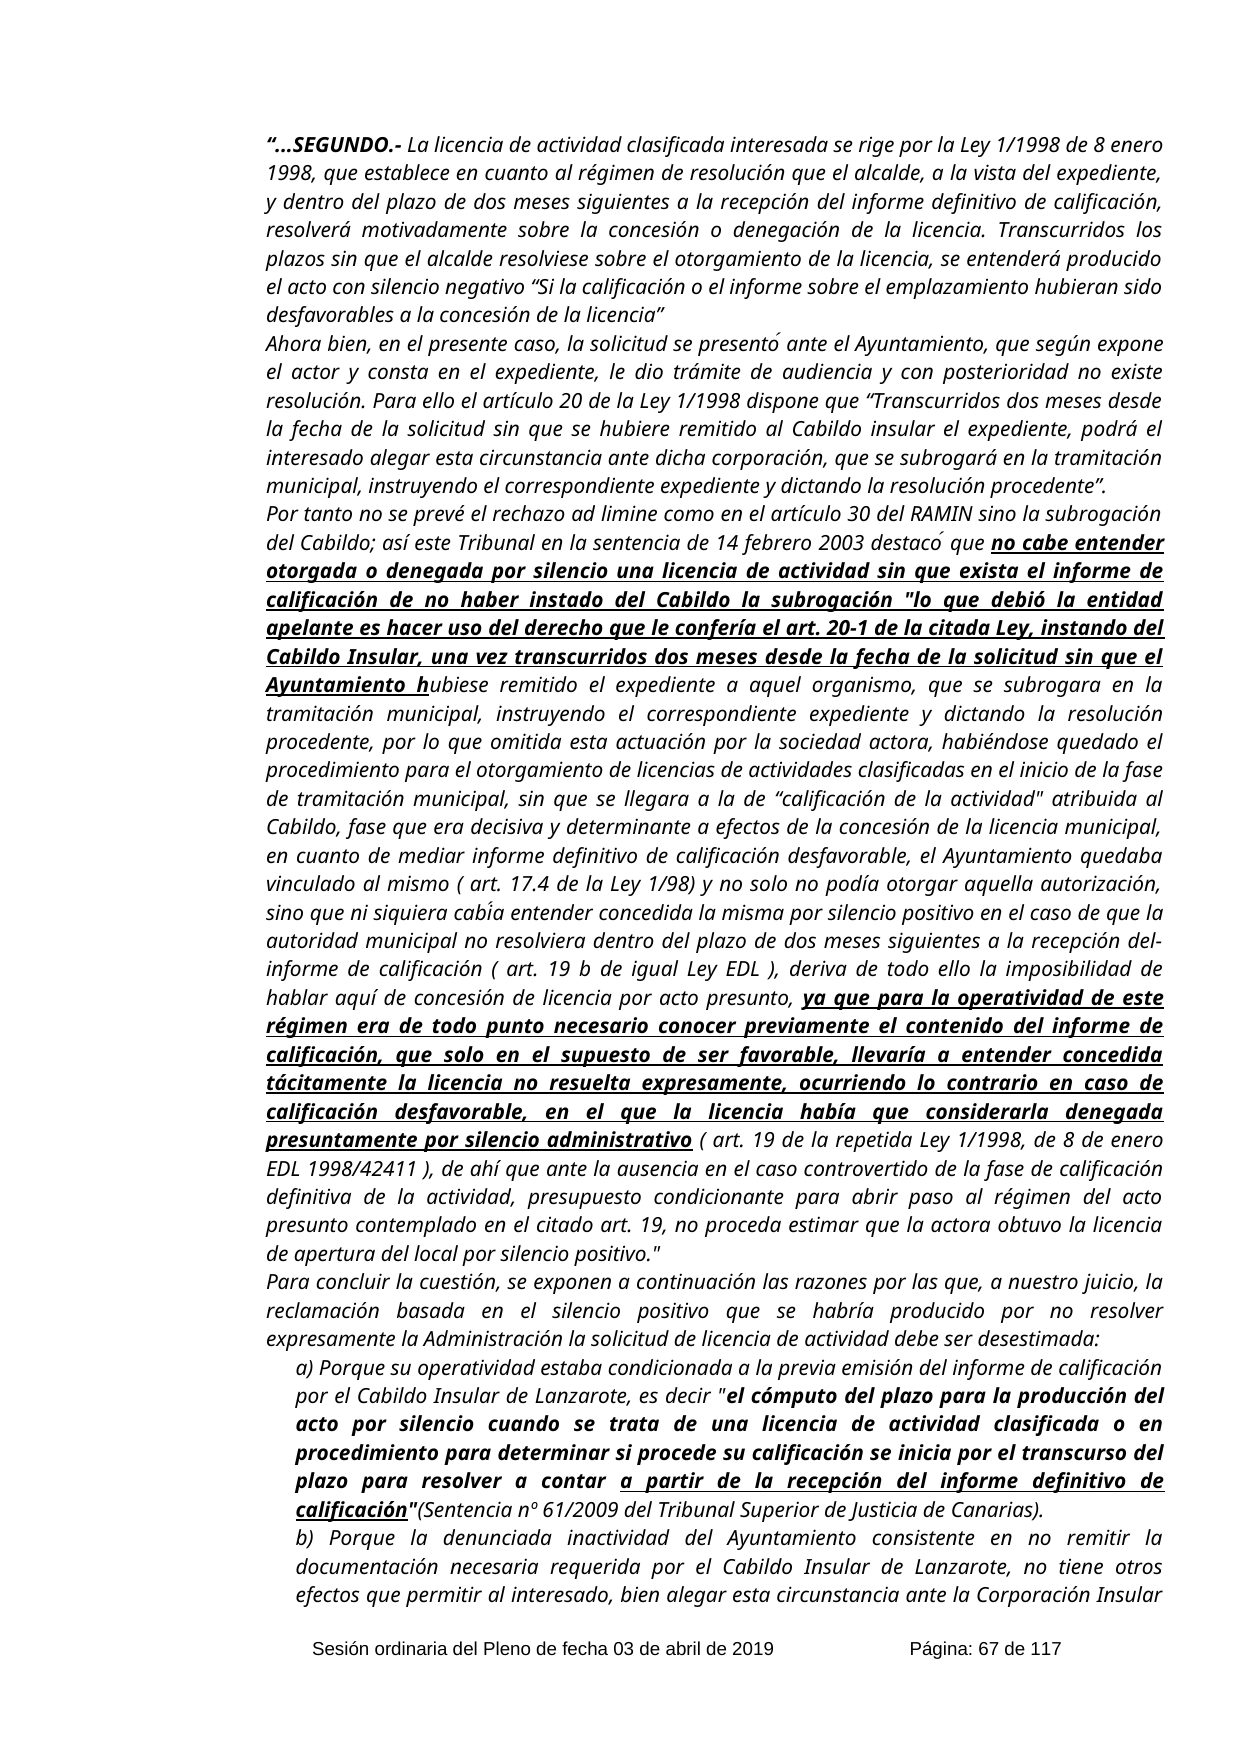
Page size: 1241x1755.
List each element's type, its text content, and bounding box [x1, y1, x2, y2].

text Para concluir la cuestión, se exponen a continuación las razones por las que, a nuestro juicio, la reclamación basada en el silencio positivo que se habría producido por no resolver expresamente la Administración la solicitud de licencia de actividad debe ser desestimada: [266, 1267, 1167, 1353]
text Ahora bien, en el presente caso, la solicitud se presentó ante el Ayuntamiento, que según expone el actor y consta en el expediente, le dio trámite de audiencia y con posterioridad no existe resolución. Para ello el artículo 20 de la Ley 1/1998 dispone que “Transcurridos dos meses desde la fecha de la solicitud sin que se hubiere remitido al Cabildo insular el expediente, podrá el interesado alegar esta circunstancia ante dicha corporación, que se subrogará en la tramitación municipal, instruyendo el correspondiente expediente y dictando la resolución procedente”. [266, 329, 1167, 499]
text b) Porque la denunciada inactividad del Ayuntamiento consistente en no remitir la documentación necesaria requerida por el Cabildo Insular de Lanzarote, no tiene otros efectos que permitir al interesado, bien alegar esta circunstancia ante la Corporación Insular [295, 1523, 1167, 1609]
text “...SEGUNDO.- La licencia de actividad clasificada interesada se rige por la Ley 1/1998 de 8 enero 1998, que establece en cuanto al régimen de resolución que el alcalde, a la vista del expediente, y dentro del plazo de dos meses siguientes a la recepción del informe definitivo de calificación, resolverá motivadamente sobre la concesión o denegación de la licencia. Transcurridos los plazos sin que el alcalde resolviese sobre el otorgamiento de la licencia, se entenderá producido el acto con silencio negativo “Si la calificación o el informe sobre el emplazamiento hubieran sido desfavorables a la concesión de la licencia” [266, 130, 1167, 329]
text a) Porque su operatividad estaba condicionada a la previa emisión del informe de calificación por el Cabildo Insular de Lanzarote, es decir "el cómputo del plazo para la producción del acto por silencio cuando se trata de una licencia de actividad clasificada o en procedimiento para determinar si procede su calificación se inicia por el transcurso del plazo para resolver a contar a partir de la recepción del informe definitivo de calificación"(Sentencia nº 61/2009 del Tribunal Superior de Justicia de Canarias). [295, 1353, 1167, 1523]
text Por tanto no se prevé el rechazo ad limine como en el artículo 30 del RAMIN sino la subrogación del Cabildo; así este Tribunal en la sentencia de 14 febrero 2003 destacó que no cabe entender otorgada o denegada por silencio una licencia de actividad sin que exista el informe de calificación de no haber instado del Cabildo la subrogación "lo que debió la entidad apelante es hacer uso del derecho que le confería el art. 20-1 de la citada Ley, instando del Cabildo Insular, una vez transcurridos dos meses desde la fecha de la solicitud sin que el Ayuntamiento hubiese remitido el expediente a aquel organismo, que se subrogara en la tramitación municipal, instruyendo el correspondiente expediente y dictando la resolución procedente, por lo que omitida esta actuación por la sociedad actora, habiéndose quedado el procedimiento para el otorgamiento de licencias de actividades clasificadas en el inicio de la fase de tramitación municipal, sin que se llegara a la de “calificación de la actividad" atribuida al Cabildo, fase que era decisiva y determinante a efectos de la concesión de la licencia municipal, en cuanto de mediar informe definitivo de calificación desfavorable, el Ayuntamiento quedaba vinculado al mismo ( art. 17.4 de la Ley 1/98) y no solo no podía otorgar aquella autorización, sino que ni siquiera cabía entender concedida la misma por silencio positivo en el caso de que la autoridad municipal no resolviera dentro del plazo de dos meses siguientes a la recepción del- informe de calificación ( art. 19 b de igual Ley EDL ), deriva de todo ello la imposibilidad de hablar aquí de concesión de licencia por acto presunto, ya que para la operatividad de este régimen era de todo punto necesario conocer previamente el contenido del informe de calificación, que solo en el supuesto de ser favorable, llevaría a entender concedida tácitamente la licencia no resuelta expresamente, ocurriendo lo contrario en caso de calificación desfavorable, en el que la licencia había que considerarla denegada presuntamente por silencio administrativo ( art. 19 de la repetida Ley 1/1998, de 8 de enero EDL 1998/42411 ), de ahí que ante la ausencia en el caso controvertido de la fase de calificación definitiva de la actividad, presupuesto condicionante para abrir paso al régimen del acto presunto contemplado en el citado art. 19, no proceda estimar que la actora obtuvo la licencia de apertura del local por silencio positivo." [266, 499, 1167, 1267]
